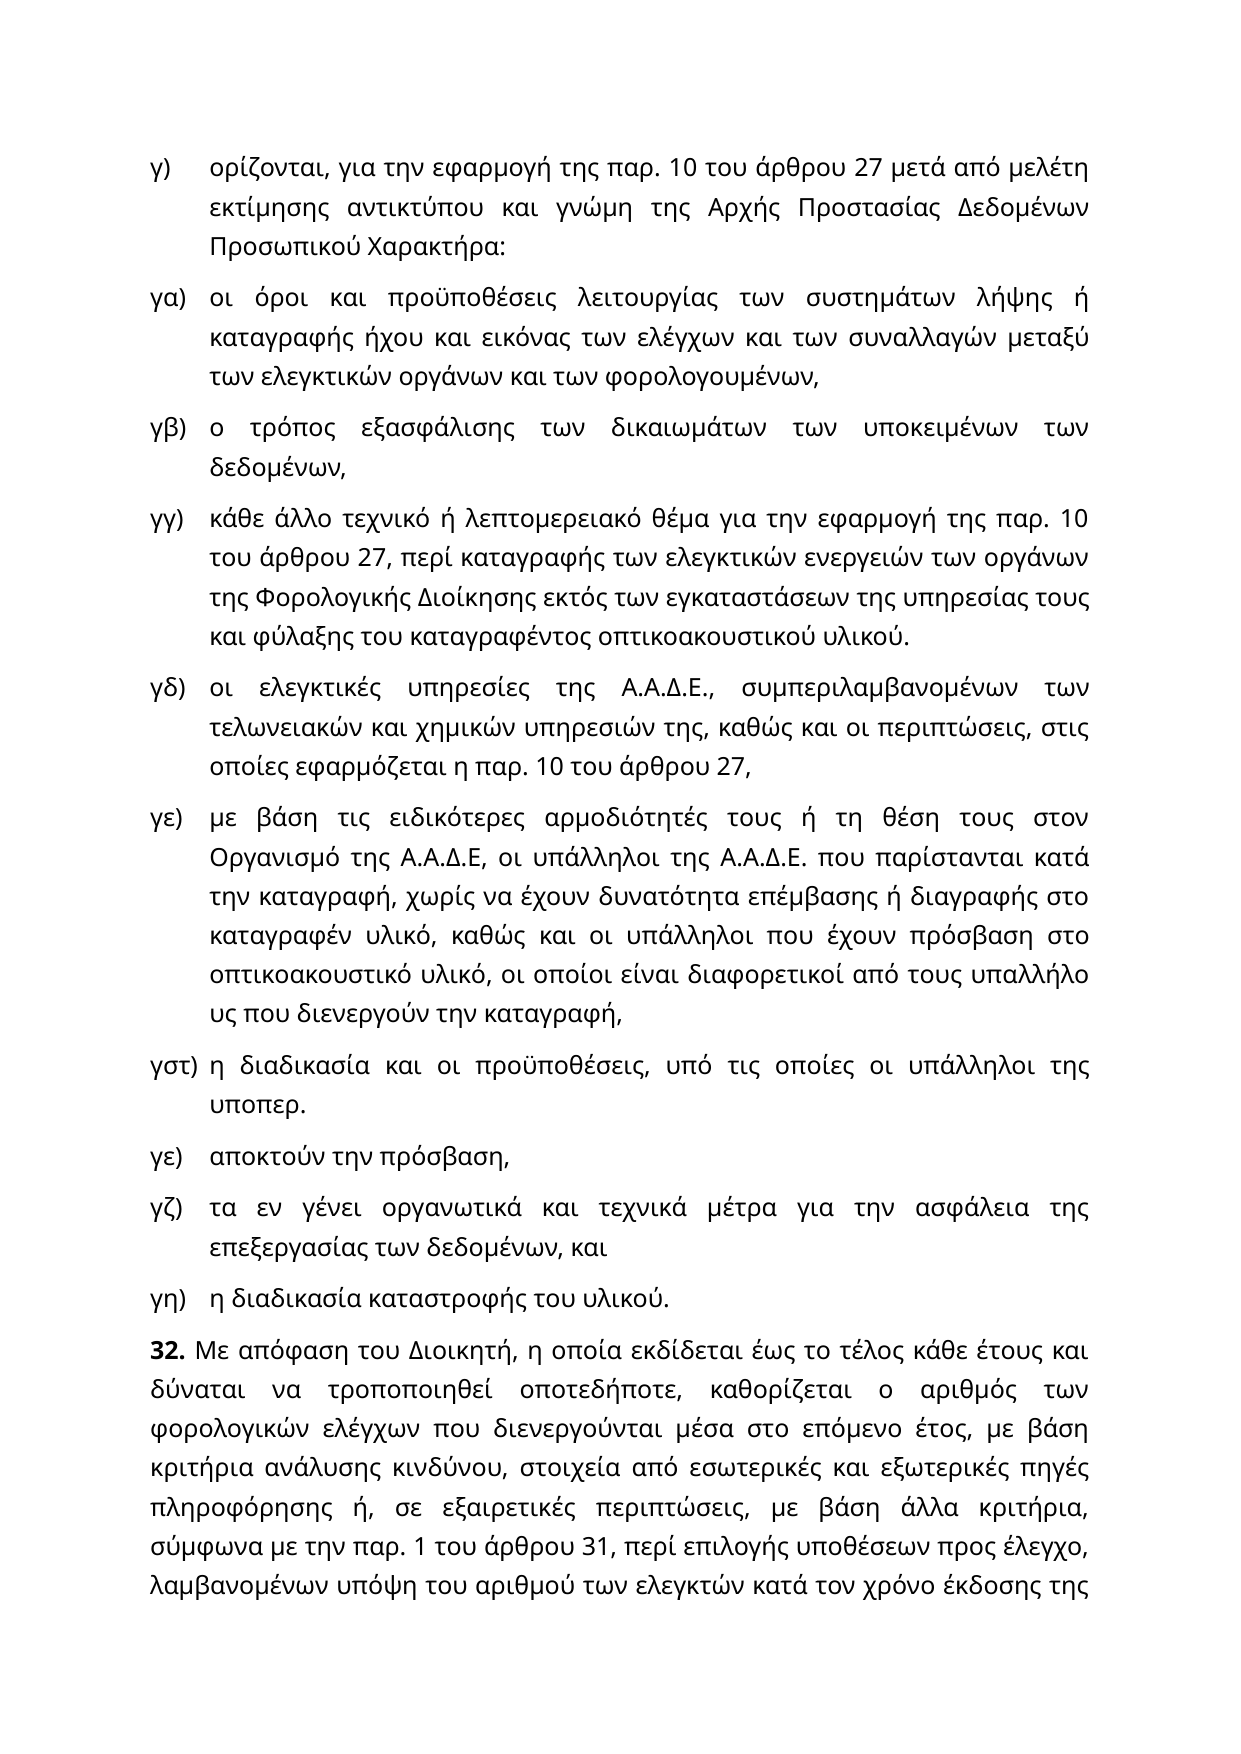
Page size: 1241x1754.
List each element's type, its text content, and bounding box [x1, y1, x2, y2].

list γστ) η διαδικασία και οι προϋποθέσεις, υπό τις οποίες οι υπάλληλοι της υποπερ. [150, 1047, 1090, 1121]
list γ) ορίζονται, για την εφαρμογή της παρ. 10 του άρθρου 27 μετά από μελέτη εκτίμησης αντικτύπου και γνώμη της Αρχής Προστασίας Δεδομένων Προσωπικού Χαρακτήρα: [150, 150, 1090, 262]
list γα) οι όροι και προϋποθέσεις λειτουργίας των συστημάτων λήψης ή καταγραφής ήχου και εικόνας των ελέγχων και των συναλλαγών μεταξύ των ελεγκτικών οργάνων και των φορολογουμένων, [150, 280, 1090, 392]
list γη) η διαδικασία καταστροφής του υλικού. [150, 1281, 1090, 1315]
list γε) αποκτούν την πρόσβαση, [150, 1138, 1090, 1172]
list γδ) οι ελεγκτικές υπηρεσίες της Α.Α.Δ.Ε., συμπεριλαμβανομένων των τελωνειακών και χημικών υπηρεσιών της, καθώς και οι περιπτώσεις, στις οποίες εφαρμόζεται η παρ. 10 του άρθρου 27, [150, 670, 1090, 782]
list γε) με βάση τις ειδικότερες αρμοδιότητές τους ή τη θέση τους στον Οργανισμό της Α.Α.Δ.Ε, οι υπάλληλοι της Α.Α.Δ.Ε. που παρίστανται κατά την καταγραφή, χωρίς να έχουν δυνατότητα επέμβασης ή διαγραφής στο καταγραφέν υλικό, καθώς και οι υπάλληλοι που έχουν πρόσβαση στο οπτικοακουστικό υλικό, οι οποίοι είναι διαφορετικοί από τους υπαλλήλο υς που διενεργούν την καταγραφή, [150, 800, 1090, 1030]
list γζ) τα εν γένει οργανωτικά και τεχνικά μέτρα για την ασφάλεια της επεξεργασίας των δεδομένων, και [150, 1190, 1090, 1263]
list γγ) κάθε άλλο τεχνικό ή λεπτομερειακό θέμα για την εφαρμογή της παρ. 10 του άρθρου 27, περί καταγραφής των ελεγκτικών ενεργειών των οργάνων της Φορολογικής Διοίκησης εκτός των εγκαταστάσεων της υπηρεσίας τους και φύλαξης του καταγραφέντος οπτικοακουστικού υλικού. [150, 501, 1090, 652]
list γβ) ο τρόπος εξασφάλισης των δικαιωμάτων των υποκειμένων των δεδομένων, [150, 410, 1090, 483]
text 32. Με απόφαση του Διοικητή, η οποία εκδίδεται έως το τέλος κάθε έτους και δύναται να τροποποιηθεί οποτεδήποτε, καθορίζεται ο αριθμός των φορολογικών ελέγχων που διενεργούνται μέσα στο επόμενο έτος, με βάση κριτήρια ανάλυσης κινδύνου, στοιχεία από εσωτερικές και εξωτερικές πηγές πληροφόρησης ή, σε εξαιρετικές περιπτώσεις, με βάση άλλα κριτήρια, σύμφωνα με την παρ. 1 του άρθρου 31, περί επιλογής υποθέσεων προς έλεγχο, λαμβανομένων υπόψη του αριθμού των ελεγκτών κατά τον χρόνο έκδοσης της [150, 1332, 1090, 1602]
